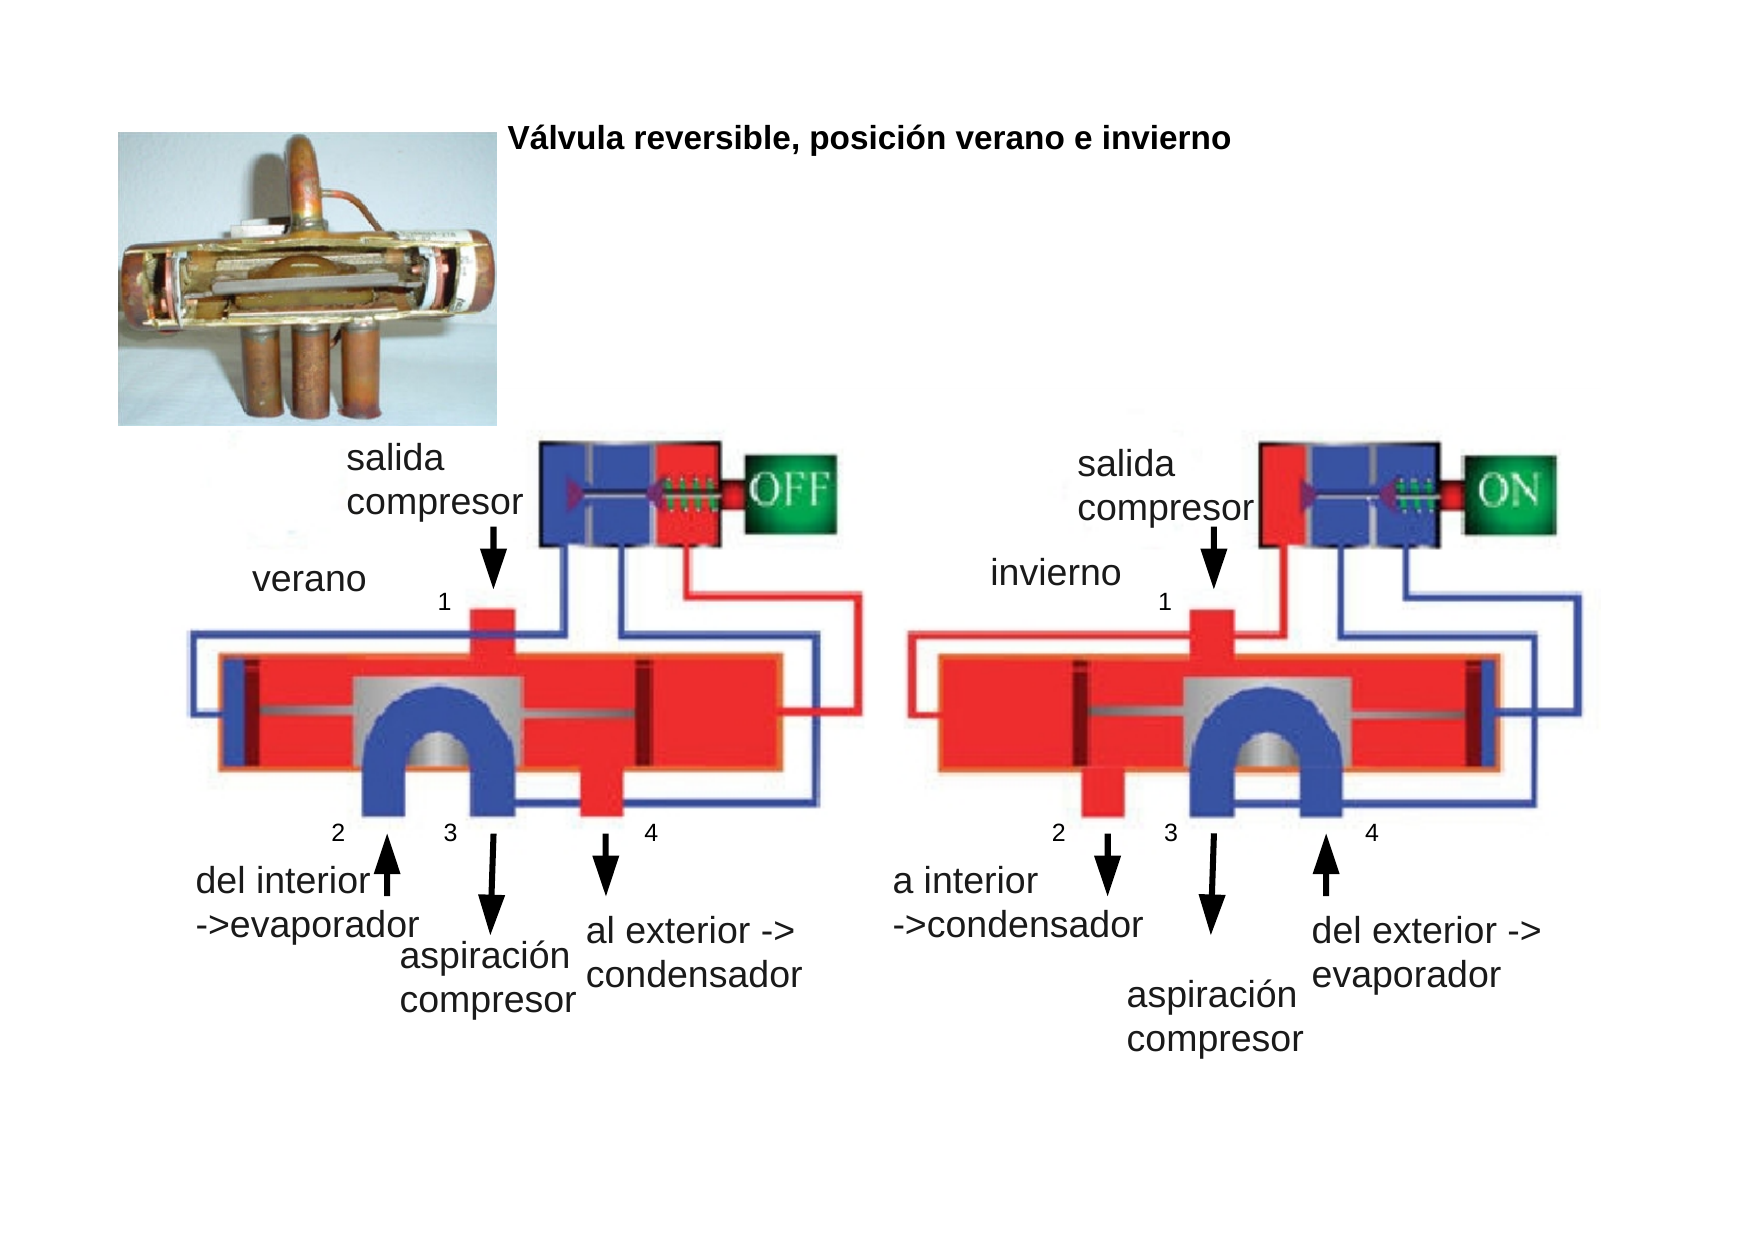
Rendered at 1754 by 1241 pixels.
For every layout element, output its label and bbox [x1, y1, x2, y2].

picture [118, 132, 1601, 867]
